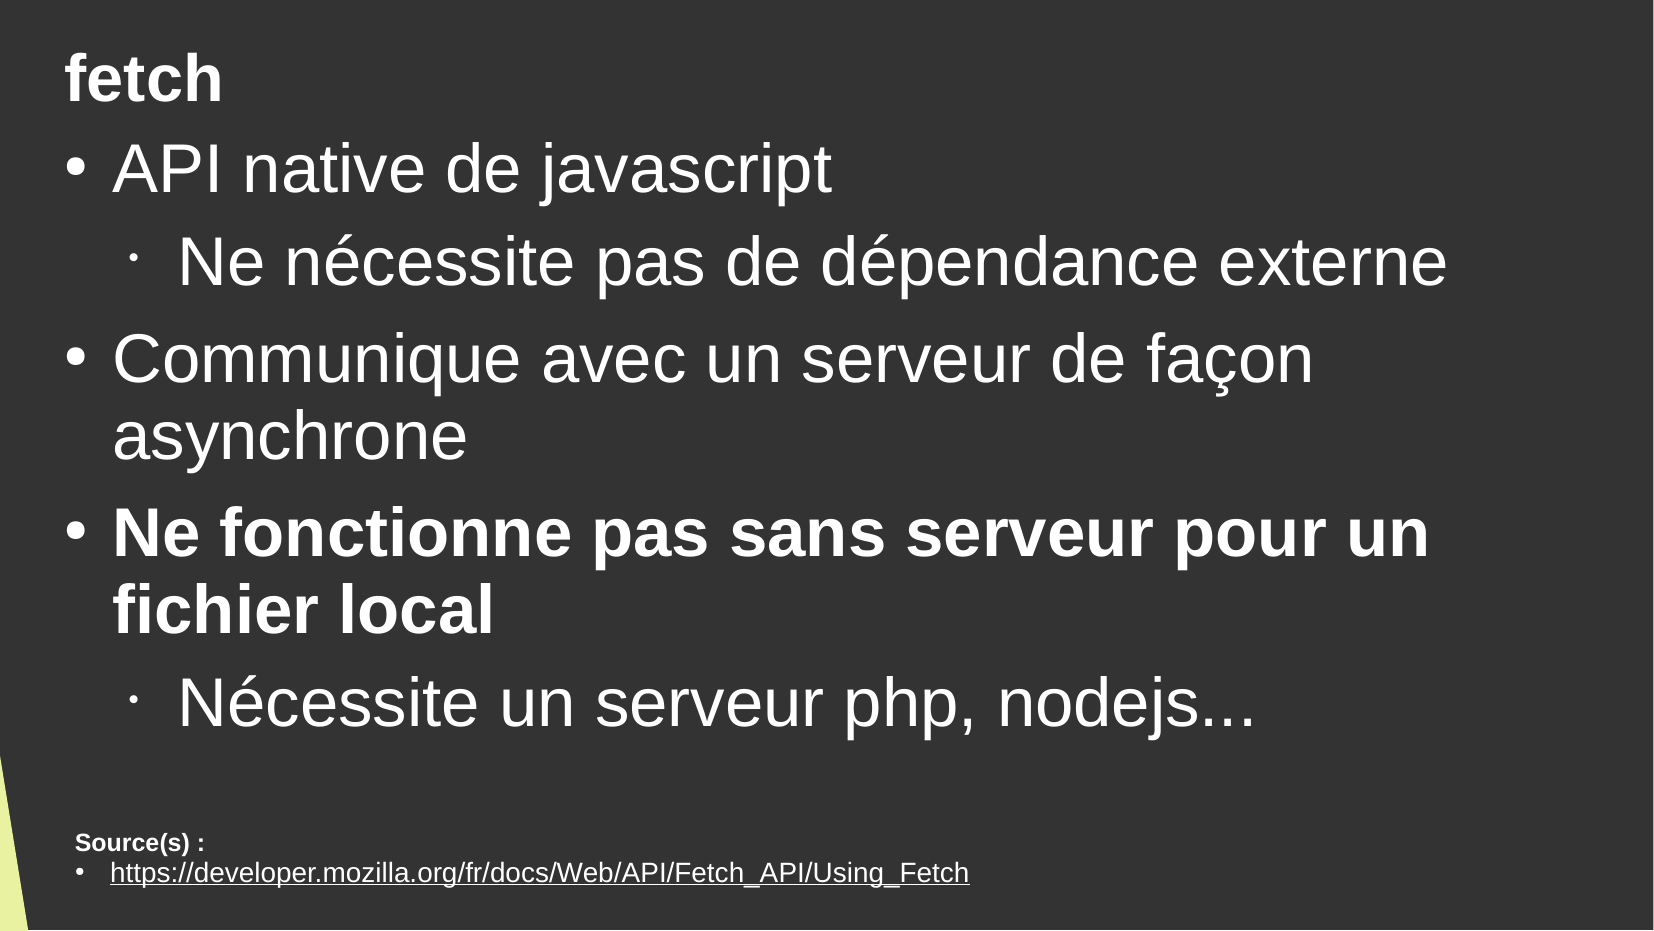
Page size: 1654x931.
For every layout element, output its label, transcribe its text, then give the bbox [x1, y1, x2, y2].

text_box Source(s) : https://developer.mozilla.org/fr/docs/Web/API/Fetch_API/Using_Fetch [60, 821, 1654, 927]
title fetch [64, 40, 1635, 119]
list API native de javascript Ne nécessite pas de dépendance externe Communique avec un serveur de façon asynchrone Ne fonctionne pas sans serveur pour un fichier local Nécessite un serveur php, nodejs... [47, 129, 1607, 745]
text_box [0, 755, 29, 931]
